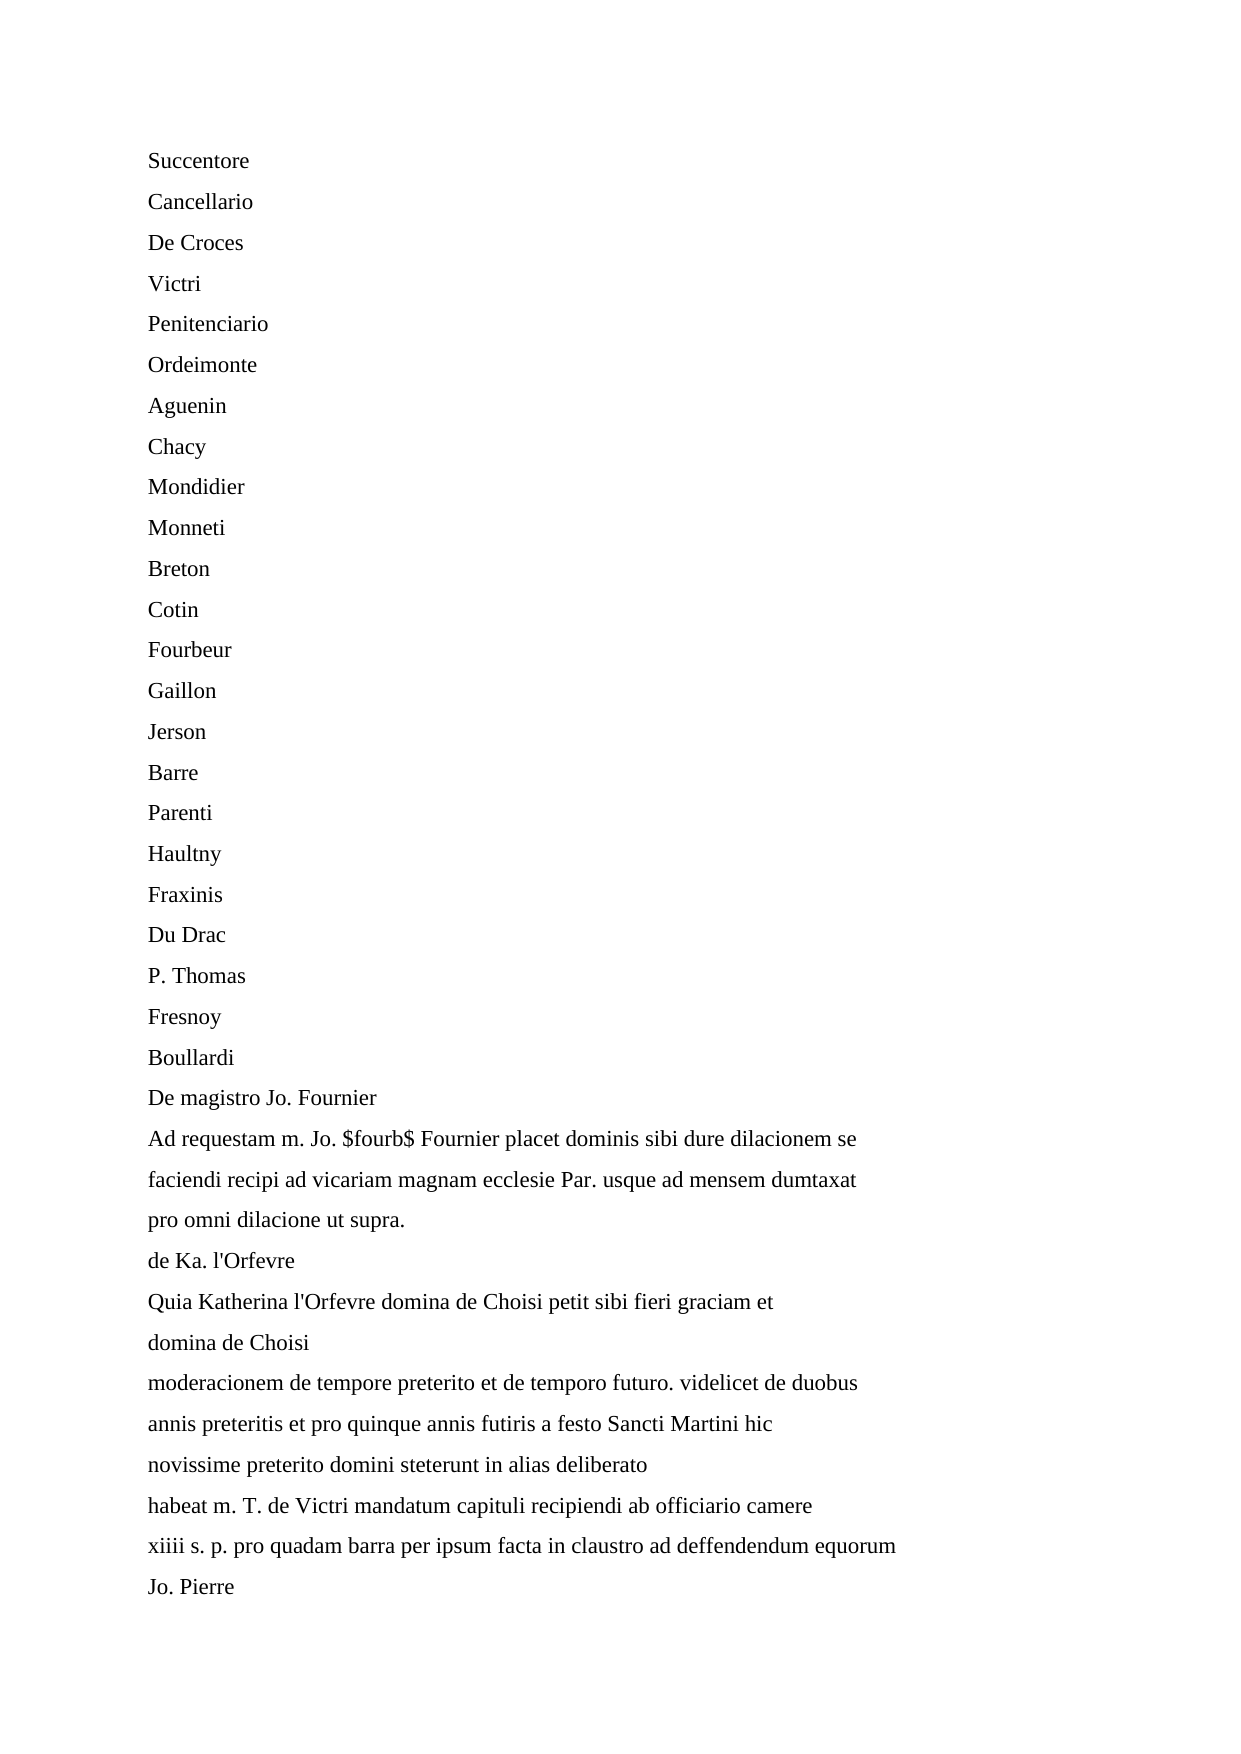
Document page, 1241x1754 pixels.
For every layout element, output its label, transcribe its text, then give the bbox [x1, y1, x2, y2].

text moderacionem de tempore preterito et de temporo futuro. videlicet de duobus [148, 1369, 1093, 1396]
text Aguenin [148, 392, 1093, 418]
text Quia Katherina l'Orfevre domina de Choisi petit sibi fieri graciam et [148, 1288, 1093, 1314]
text novissime preterito domini steterunt in alias deliberato [148, 1451, 1093, 1477]
text xiiii s. p. pro quadam barra per ipsum facta in claustro ad deffendendum equorum [148, 1532, 1093, 1559]
text Fourbeur [148, 636, 1093, 663]
text de Ka. l'Orfevre [148, 1247, 1093, 1274]
text Parenti [148, 799, 1093, 826]
text Cotin [148, 596, 1093, 622]
text Ad requestam m. Jo. $fourb$ Fournier placet dominis sibi dure dilacionem se [148, 1125, 1093, 1151]
text Barre [148, 758, 1093, 785]
text Mondidier [148, 473, 1093, 500]
text Haultny [148, 840, 1093, 866]
text pro omni dilacione ut supra. [148, 1207, 1093, 1233]
text Fresnoy [148, 1003, 1093, 1029]
text faciendi recipi ad vicariam magnam ecclesie Par. usque ad mensem dumtaxat [148, 1166, 1093, 1192]
text Victri [148, 270, 1093, 296]
text domina de Choisi [148, 1329, 1093, 1355]
text Jo. Pierre [148, 1573, 1093, 1599]
text Penitenciario [148, 311, 1093, 337]
text Ordeimonte [148, 351, 1093, 378]
text Du Drac [148, 921, 1093, 948]
text Fraxinis [148, 881, 1093, 907]
text Chacy [148, 433, 1093, 459]
text annis preteritis et pro quinque annis futiris a festo Sancti Martini hic [148, 1410, 1093, 1437]
text Boullardi [148, 1044, 1093, 1070]
text P. Thomas [148, 962, 1093, 988]
text De magistro Jo. Fournier [148, 1084, 1093, 1111]
text De Croces [148, 229, 1093, 255]
text Succentore [148, 148, 1093, 174]
text Gaillon [148, 677, 1093, 703]
text Monneti [148, 514, 1093, 541]
text habeat m. T. de Victri mandatum capituli recipiendi ab officiario camere [148, 1492, 1093, 1518]
text Breton [148, 555, 1093, 581]
text Jerson [148, 718, 1093, 744]
text Cancellario [148, 188, 1093, 215]
